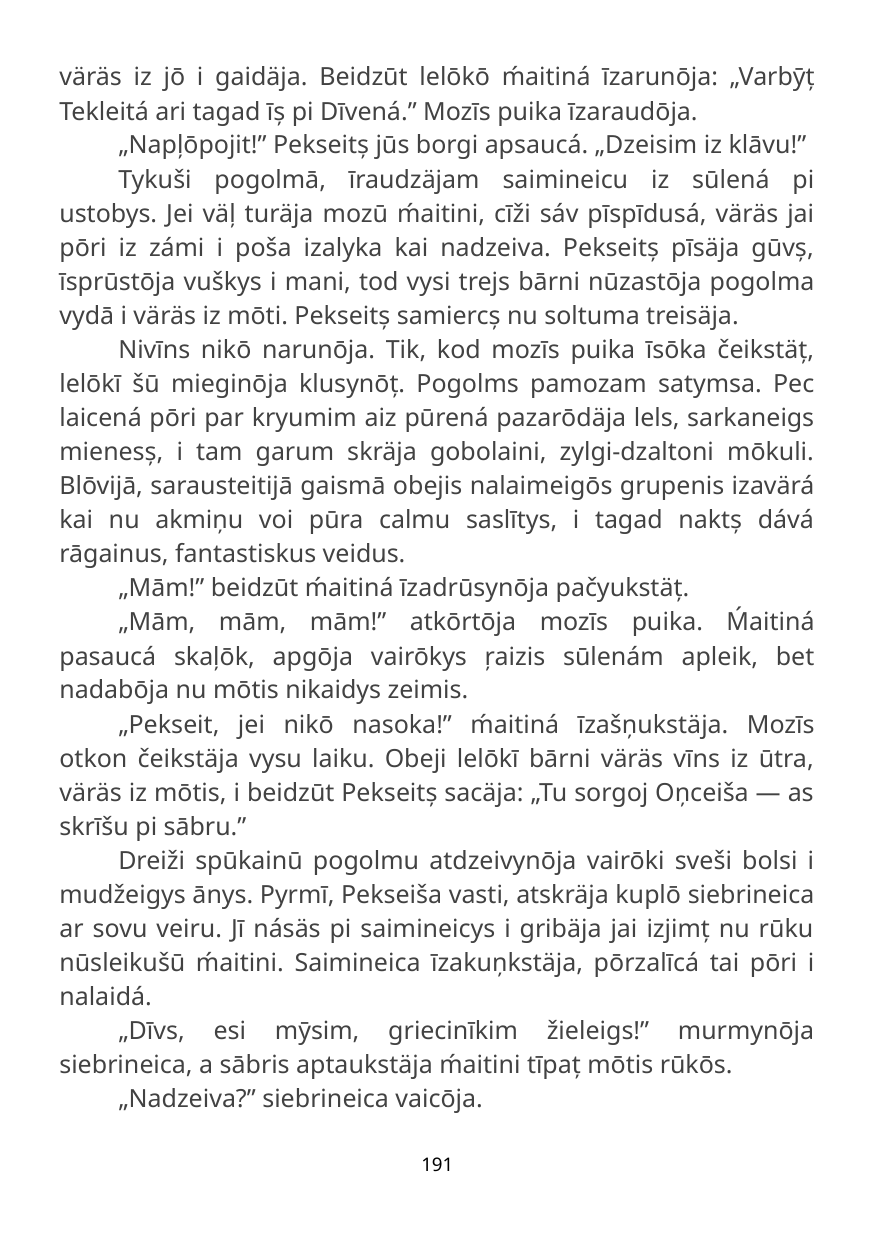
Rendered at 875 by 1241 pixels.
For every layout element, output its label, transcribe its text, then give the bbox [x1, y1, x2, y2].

text Nivīns nikō narunōja. Tik, kod mozīs puika īsōka čeikstäț, lelōkī šū mieginōja klusynōț. Pogolms pamozam satymsa. Pec laicená pōri par kryumim aiz pūrená pazarōdäja lels, sarkaneigs mienesș, i tam garum skräja gobolaini, zylgi-dzaltoni mōkuli. Blōvijā, sarausteitijā gaismā obejis nalaimeigōs grupenis izavärá kai nu akmiņu voi pūra calmu saslītys, i tagad naktș dává rāgainus, fantastiskus veidus. [59, 332, 815, 570]
text „Mām!” beidzūt ḿaitiná īzadrūsynōja pačyukstäț. [59, 570, 815, 604]
text „Napļōpojit!” Pekseitș jūs borgi apsaucá. „Dzeisim iz klāvu!” [59, 127, 815, 161]
text „Mām, mām, mām!” atkōrtōja mozīs puika. Ḿaitiná pasaucá skaļōk, apgōja vairōkys ŗaizis sūlenám apleik, bet nadabōja nu mōtis nikaidys zeimis. [59, 604, 815, 706]
text Tykuši pogolmā, īraudzäjam saimineicu iz sūlená pi ustobys. Jei väļ turäja mozū ḿaitini, cīži sáv pīspīdusá, väräs jai pōri iz zámi i poša izalyka kai nadzeiva. Pekseitș pīsäja gūvș, īsprūstōja vuškys i mani, tod vysi trejs bārni nūzastōja pogolma vydā i väräs iz mōti. Pekseitș samiercș nu soltuma treisäja. [59, 161, 815, 332]
text väräs iz jō i gaidäja. Beidzūt lelōkō ḿaitiná īzarunōja: „Varbȳț Tekleitá ari tagad īș pi Dīvená.” Mozīs puika īzaraudōja. [59, 59, 815, 127]
text „Dīvs, esi mȳsim, griecinīkim žieleigs!” murmynōja siebrineica, a sābris aptaukstäja ḿaitini tīpaț mōtis rūkōs. [59, 1013, 815, 1081]
text „Nadzeiva?” siebrineica vaicōja. [59, 1081, 815, 1115]
text Dreiži spūkainū pogolmu atdzeivynōja vairōki sveši bolsi i mudžeigys ānys. Pyrmī, Pekseiša vasti, atskräja kuplō siebrineica ar sovu veiru. Jī násäs pi saimineicys i gribäja jai izjimț nu rūku nūsleikušū ḿaitini. Saimineica īzakuņkstäja, pōrzalīcá tai pōri i nalaidá. [59, 842, 815, 1013]
text „Pekseit, jei nikō nasoka!” ḿaitiná īzašņukstäja. Mozīs otkon čeikstäja vysu laiku. Obeji lelōkī bārni väräs vīns iz ūtra, väräs iz mōtis, i beidzūt Pekseitș sacäja: „Tu sorgoj Oņceiša — as skrīšu pi sābru.” [59, 706, 815, 842]
